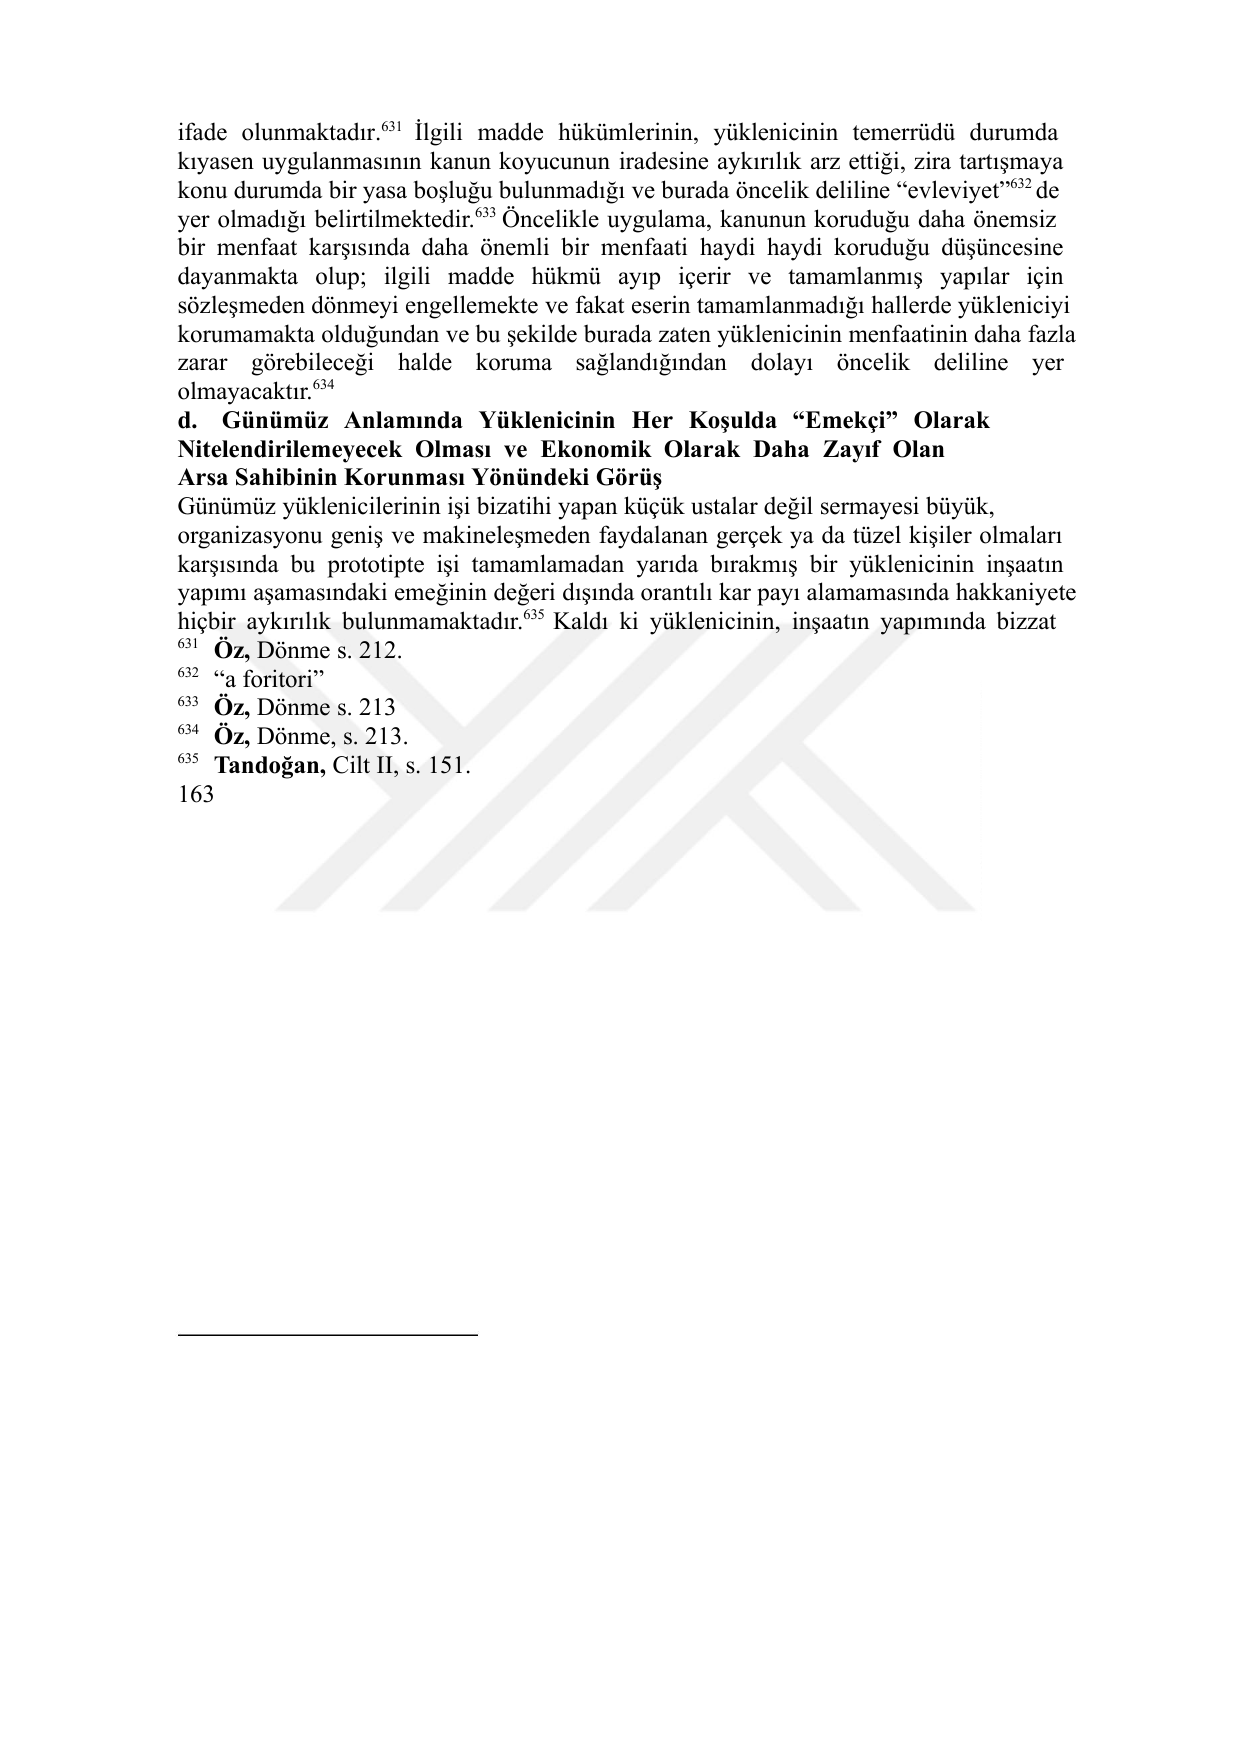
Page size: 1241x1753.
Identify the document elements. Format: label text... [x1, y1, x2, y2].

text ifade olunmaktadır.631 İlgili madde hükümlerinin, yüklenicinin temerrüdü durumda [177, 117, 1230, 146]
text 634 Öz, Dönme, s. 213. [177, 721, 1230, 750]
text yapımı aşamasındaki emeğinin değeri dışında orantılı kar payı alamamasında hakkaniyete [177, 577, 1230, 606]
text olmayacaktır.634 [177, 376, 1230, 405]
text 632 “a foritori” [177, 664, 1230, 692]
picture [175, 1331, 480, 1338]
text konu durumda bir yasa boşluğu bulunmadığı ve burada öncelik deliline “evleviyet”632 de [177, 175, 1230, 204]
text karşısında bu prototipte işi tamamlamadan yarıda bırakmış bir yüklenicinin inşaatın [177, 549, 1230, 577]
text 635 Tandoğan, Cilt II, s. 151. [177, 750, 1230, 779]
text Nitelendirilemeyecek Olması ve Ekonomik Olarak Daha Zayıf Olan [177, 434, 1230, 462]
text bir menfaat karşısında daha önemli bir menfaati haydi haydi koruduğu düşüncesine [177, 232, 1230, 261]
text yer olmadığı belirtilmektedir.633 Öncelikle uygulama, kanunun koruduğu daha önemsiz [177, 204, 1230, 232]
text 631 Öz, Dönme s. 212. [177, 635, 1230, 664]
text d. Günümüz Anlamında Yüklenicinin Her Koşulda “Emekçi” Olarak [177, 405, 1230, 434]
text kıyasen uygulanmasının kanun koyucunun iradesine aykırılık arz ettiği, zira tartışmaya [177, 146, 1230, 175]
text zarar görebileceği halde koruma sağlandığından dolayı öncelik deliline yer [177, 347, 1230, 376]
text organizasyonu geniş ve makineleşmeden faydalanan gerçek ya da tüzel kişiler olmaları [177, 520, 1230, 549]
picture [206, 612, 982, 921]
text sözleşmeden dönmeyi engellemekte ve fakat eserin tamamlanmadığı hallerde yükleniciyi [177, 290, 1230, 319]
picture [558, 612, 564, 620]
text hiçbir aykırılık bulunmamaktadır.635 Kaldı ki yüklenicinin, inşaatın yapımında bizzat [177, 606, 1230, 635]
text korumamakta olduğundan ve bu şekilde burada zaten yüklenicinin menfaatinin daha fazla [177, 319, 1230, 347]
text 633 Öz, Dönme s. 213 [177, 692, 1230, 721]
text 163 [177, 779, 1230, 807]
text Günümüz yüklenicilerinin işi bizatihi yapan küçük ustalar değil sermayesi büyük, [177, 491, 1230, 520]
text Arsa Sahibinin Korunması Yönündeki Görüş [177, 462, 1230, 491]
text dayanmakta olup; ilgili madde hükmü ayıp içerir ve tamamlanmış yapılar için [177, 261, 1230, 290]
